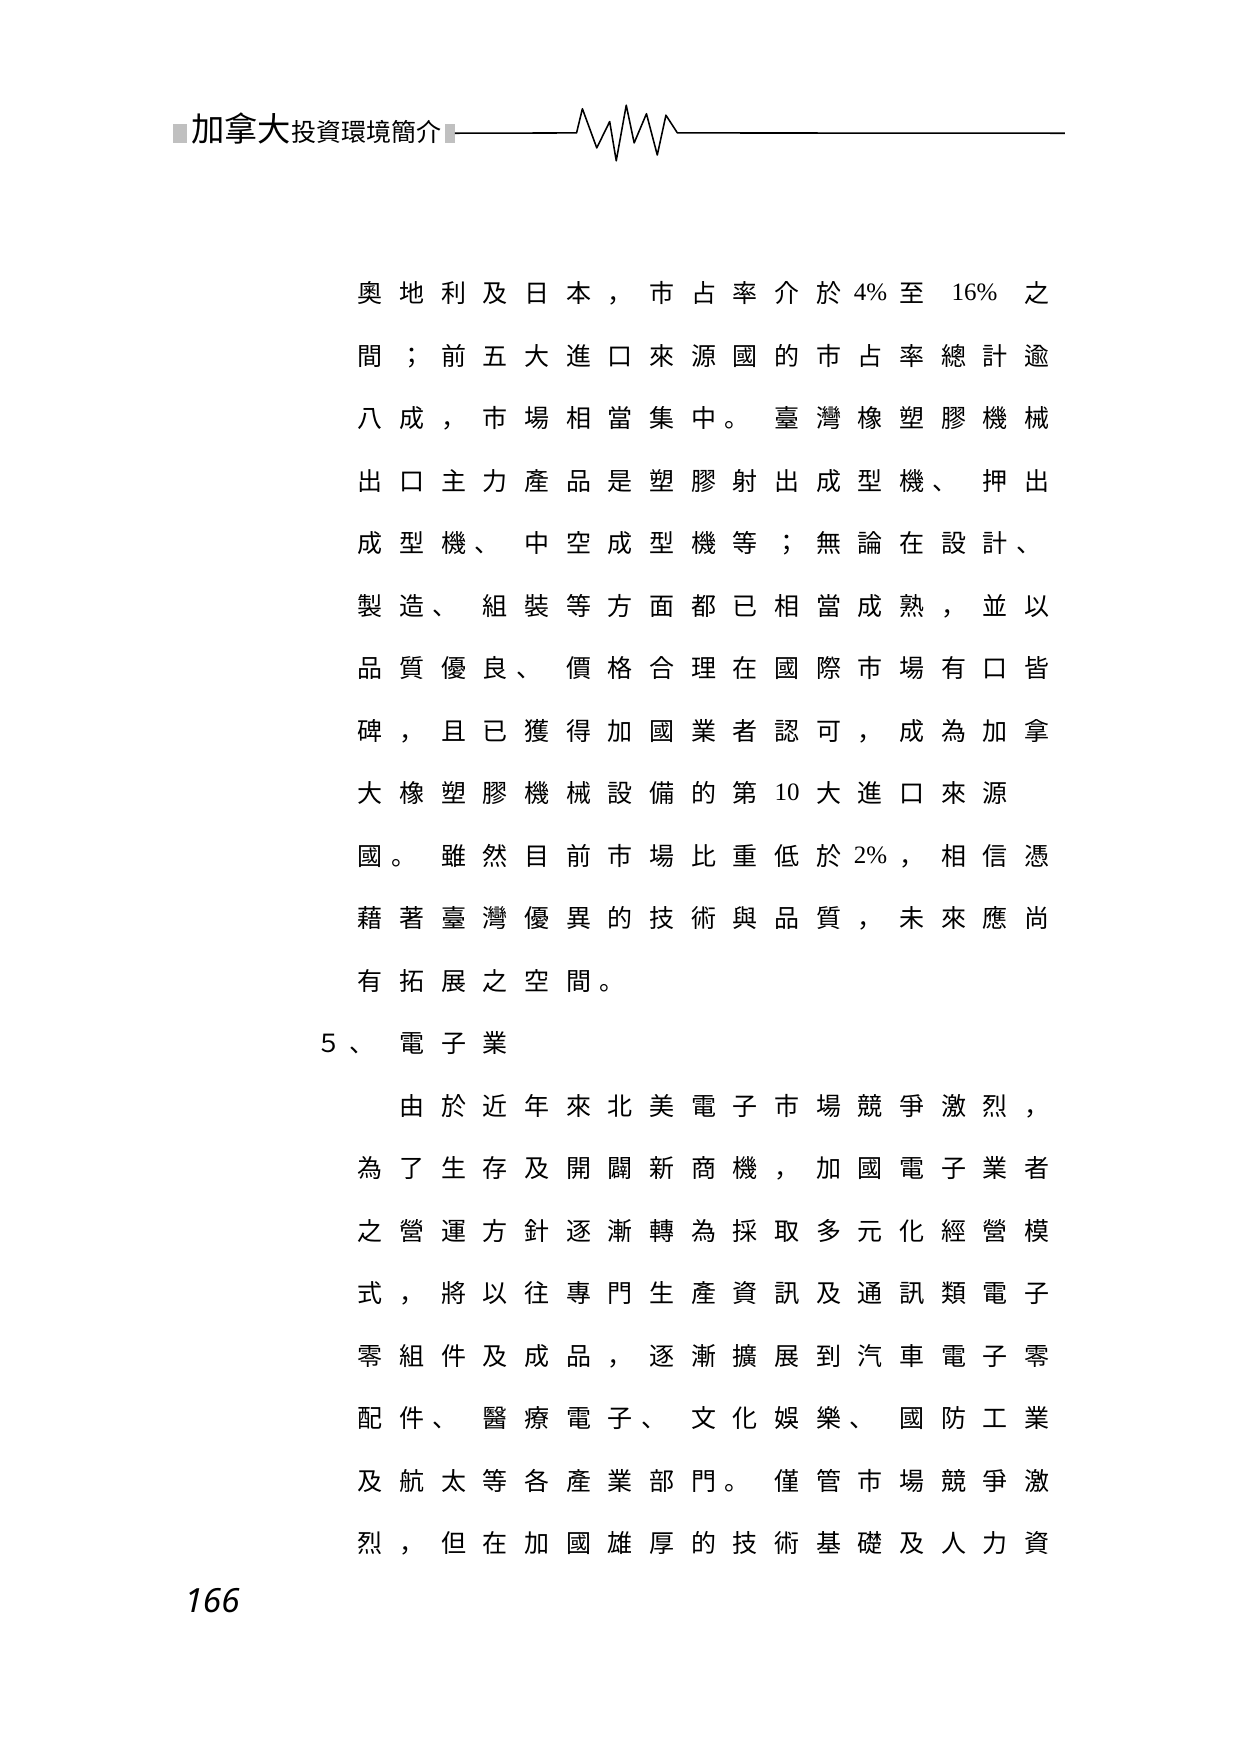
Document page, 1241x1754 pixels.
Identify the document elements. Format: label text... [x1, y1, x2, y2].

text ５、電子業 [281, 1000, 1058, 1063]
text 奧地利及日本，市占率介於4%至16%之間；前五大進口來源國的市占率總計逾八成，市場相當集中。臺灣橡塑膠機械出口主力產品是塑膠射出成型機、押出成型機、中空成型機等；無論在設計、製造、組裝等方面都已相當成熟，並以品質優良、價格合理在國際市場有口皆碑，且已獲得加國業者認可，成為加拿大橡塑膠機械設備的第10大進口來源國。雖然目前市場比重低於2%，相信憑藉著臺灣優異的技術與品質，未來應尚有拓展之空間。 [330, 250, 1058, 1000]
text 由於近年來北美電子市場競爭激烈，為了生存及開闢新商機，加國電子業者之營運方針逐漸轉為採取多元化經營模式，將以往專門生產資訊及通訊類電子零組件及成品，逐漸擴展到汽車電子零配件、醫療電子、文化娛樂、國防工業及航太等各產業部門。僅管市場競爭激烈，但在加國雄厚的技術基礎及人力資 [330, 1063, 1058, 1563]
